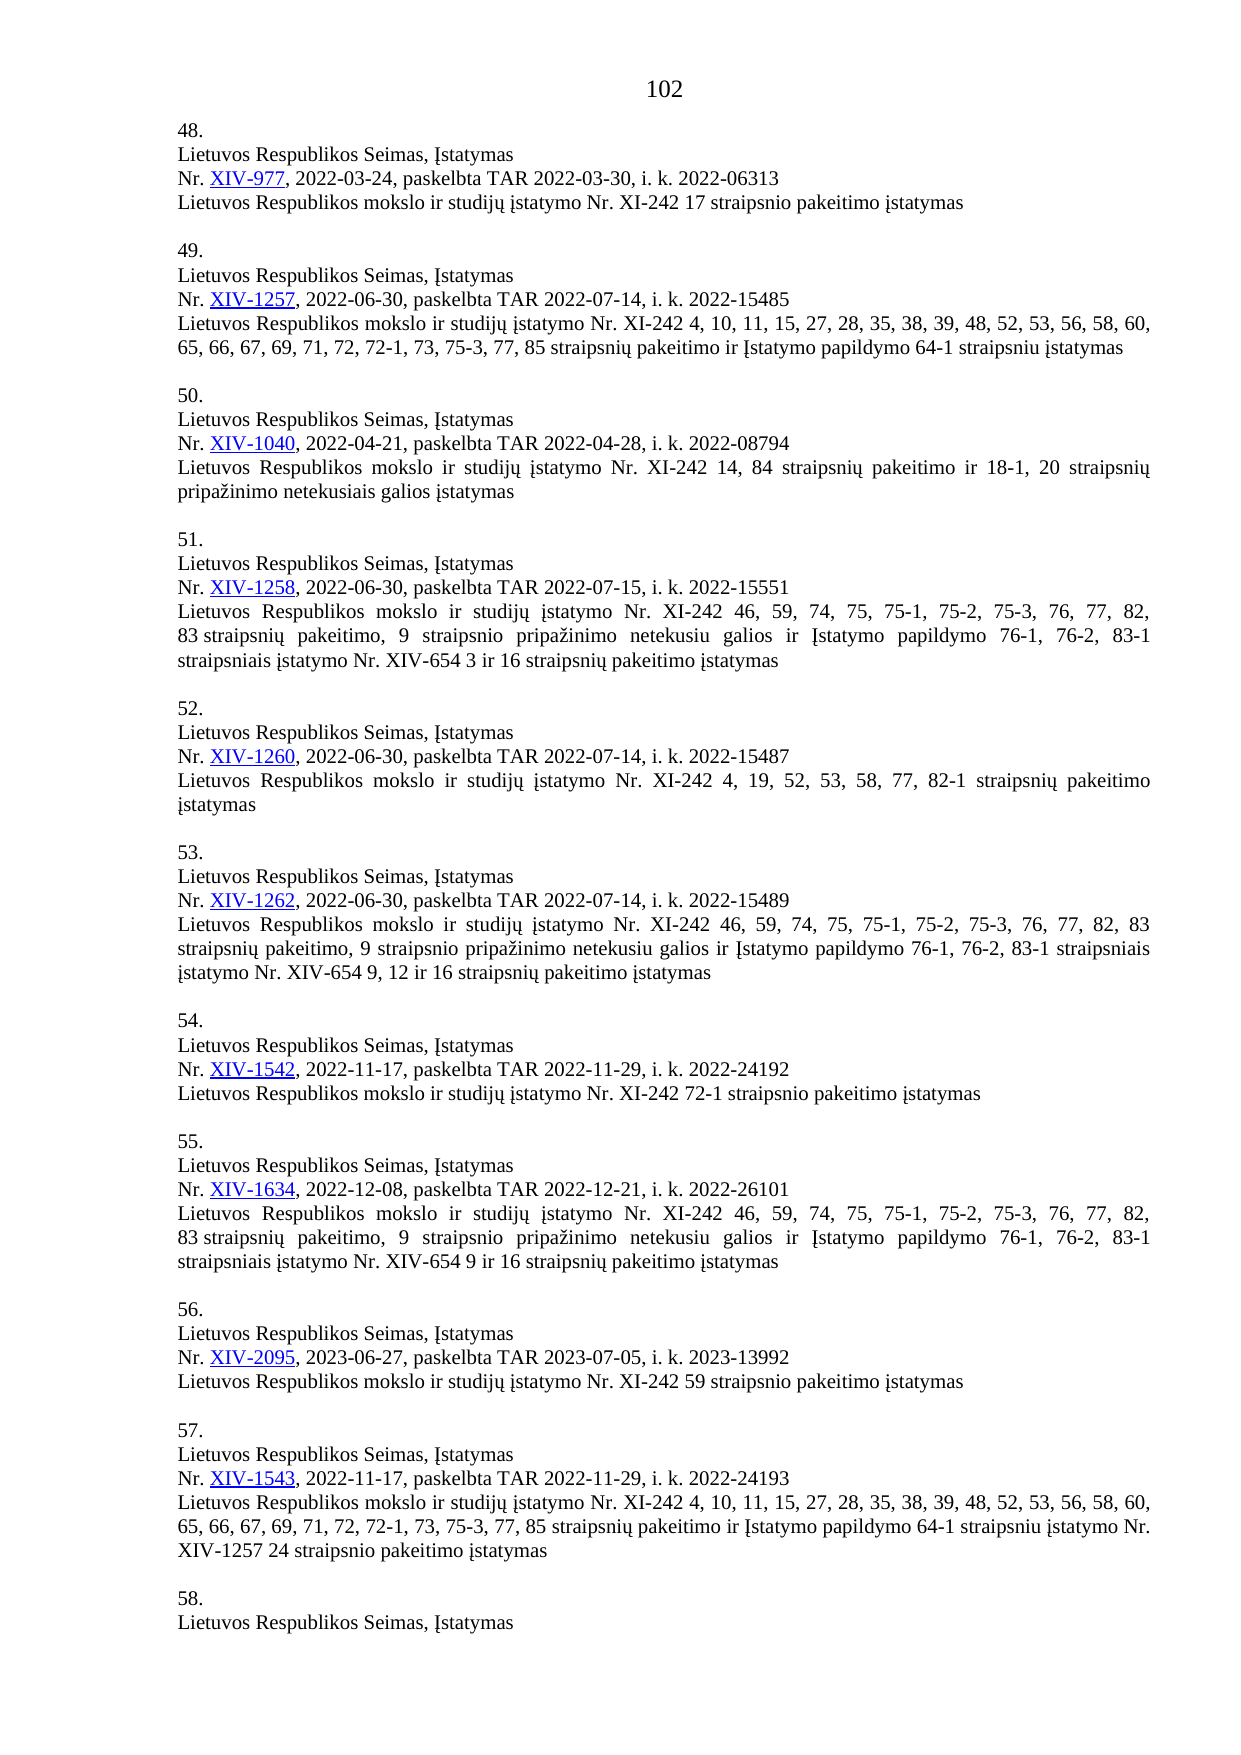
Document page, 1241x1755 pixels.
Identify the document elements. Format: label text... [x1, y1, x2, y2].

text Lietuvos Respublikos Seimas, Įstatymas [177, 407, 1152, 431]
text 57. [177, 1417, 1152, 1442]
text Lietuvos Respublikos Seimas, Įstatymas [177, 1032, 1152, 1057]
text Lietuvos Respublikos mokslo ir studijų įstatymo Nr. XI-242 59 straipsnio pakeitimo įstatymas [177, 1369, 1152, 1393]
text Lietuvos Respublikos Seimas, Įstatymas [177, 1610, 1152, 1634]
text Lietuvos Respublikos mokslo ir studijų įstatymo Nr. XI-242 46, 59, 74, 75, 75-1, 75-2, 75-3, 76, 77, 82, 83 straipsnių pakeitimo, 9 straipsnio pripažinimo netekusiu galios ir Įstatymo papildymo 76-1, 76-2, 83-1 straipsniais įstatymo Nr. XIV-654 9 ir 16 straipsnių pakeitimo įstatymas [177, 1201, 1152, 1273]
text Lietuvos Respublikos Seimas, Įstatymas [177, 1321, 1152, 1345]
text 55. [177, 1129, 1152, 1153]
text Lietuvos Respublikos mokslo ir studijų įstatymo Nr. XI-242 17 straipsnio pakeitimo įstatymas [177, 190, 1152, 214]
text 49. [177, 238, 1152, 262]
text Lietuvos Respublikos mokslo ir studijų įstatymo Nr. XI-242 46, 59, 74, 75, 75-1, 75-2, 75-3, 76, 77, 82, 83 straipsnių pakeitimo, 9 straipsnio pripažinimo netekusiu galios ir Įstatymo papildymo 76-1, 76-2, 83-1 straipsniais įstatymo Nr. XIV-654 3 ir 16 straipsnių pakeitimo įstatymas [177, 599, 1152, 672]
text Lietuvos Respublikos mokslo ir studijų įstatymo Nr. XI-242 4, 10, 11, 15, 27, 28, 35, 38, 39, 48, 52, 53, 56, 58, 60, 65, 66, 67, 69, 71, 72, 72-1, 73, 75-3, 77, 85 straipsnių pakeitimo ir Įstatymo papildymo 64-1 straipsniu įstatymas [177, 311, 1152, 359]
text 51. [177, 527, 1152, 551]
text Nr. XIV-1258, 2022-06-30, paskelbta TAR 2022-07-15, i. k. 2022-15551 [177, 575, 1152, 599]
text Lietuvos Respublikos Seimas, Įstatymas [177, 864, 1152, 888]
text Nr. XIV-1040, 2022-04-21, paskelbta TAR 2022-04-28, i. k. 2022-08794 [177, 431, 1152, 455]
text 58. [177, 1586, 1152, 1610]
text Lietuvos Respublikos Seimas, Įstatymas [177, 551, 1152, 575]
text Nr. XIV-1260, 2022-06-30, paskelbta TAR 2022-07-14, i. k. 2022-15487 [177, 744, 1152, 768]
text Lietuvos Respublikos Seimas, Įstatymas [177, 262, 1152, 287]
text Lietuvos Respublikos Seimas, Įstatymas [177, 142, 1152, 166]
text Nr. XIV-1634, 2022-12-08, paskelbta TAR 2022-12-21, i. k. 2022-26101 [177, 1177, 1152, 1201]
text Nr. XIV-1543, 2022-11-17, paskelbta TAR 2022-11-29, i. k. 2022-24193 [177, 1466, 1152, 1490]
text Nr. XIV-1542, 2022-11-17, paskelbta TAR 2022-11-29, i. k. 2022-24192 [177, 1057, 1152, 1081]
text 52. [177, 696, 1152, 720]
text Nr. XIV-1257, 2022-06-30, paskelbta TAR 2022-07-14, i. k. 2022-15485 [177, 287, 1152, 311]
text 53. [177, 840, 1152, 864]
text Lietuvos Respublikos mokslo ir studijų įstatymo Nr. XI-242 4, 19, 52, 53, 58, 77, 82-1 straipsnių pakeitimo įstatymas [177, 768, 1152, 816]
text Lietuvos Respublikos mokslo ir studijų įstatymo Nr. XI-242 4, 10, 11, 15, 27, 28, 35, 38, 39, 48, 52, 53, 56, 58, 60, 65, 66, 67, 69, 71, 72, 72-1, 73, 75-3, 77, 85 straipsnių pakeitimo ir Įstatymo papildymo 64-1 straipsniu įstatymo Nr. XIV-1257 24 straipsnio pakeitimo įstatymas [177, 1490, 1152, 1562]
text Lietuvos Respublikos Seimas, Įstatymas [177, 720, 1152, 744]
text 48. [177, 118, 1152, 142]
text Nr. XIV-977, 2022-03-24, paskelbta TAR 2022-03-30, i. k. 2022-06313 [177, 166, 1152, 190]
text Nr. XIV-2095, 2023-06-27, paskelbta TAR 2023-07-05, i. k. 2023-13992 [177, 1345, 1152, 1369]
text Lietuvos Respublikos mokslo ir studijų įstatymo Nr. XI-242 72-1 straipsnio pakeitimo įstatymas [177, 1081, 1152, 1105]
text Lietuvos Respublikos mokslo ir studijų įstatymo Nr. XI-242 14, 84 straipsnių pakeitimo ir 18-1, 20 straipsnių pripažinimo netekusiais galios įstatymas [177, 455, 1152, 503]
text Lietuvos Respublikos mokslo ir studijų įstatymo Nr. XI-242 46, 59, 74, 75, 75-1, 75-2, 75-3, 76, 77, 82, 83 straipsnių pakeitimo, 9 straipsnio pripažinimo netekusiu galios ir Įstatymo papildymo 76-1, 76-2, 83-1 straipsniais įstatymo Nr. XIV-654 9, 12 ir 16 straipsnių pakeitimo įstatymas [177, 912, 1152, 984]
text Nr. XIV-1262, 2022-06-30, paskelbta TAR 2022-07-14, i. k. 2022-15489 [177, 888, 1152, 912]
text 54. [177, 1008, 1152, 1032]
text Lietuvos Respublikos Seimas, Įstatymas [177, 1442, 1152, 1466]
text Lietuvos Respublikos Seimas, Įstatymas [177, 1153, 1152, 1177]
text 50. [177, 383, 1152, 407]
text 56. [177, 1297, 1152, 1321]
